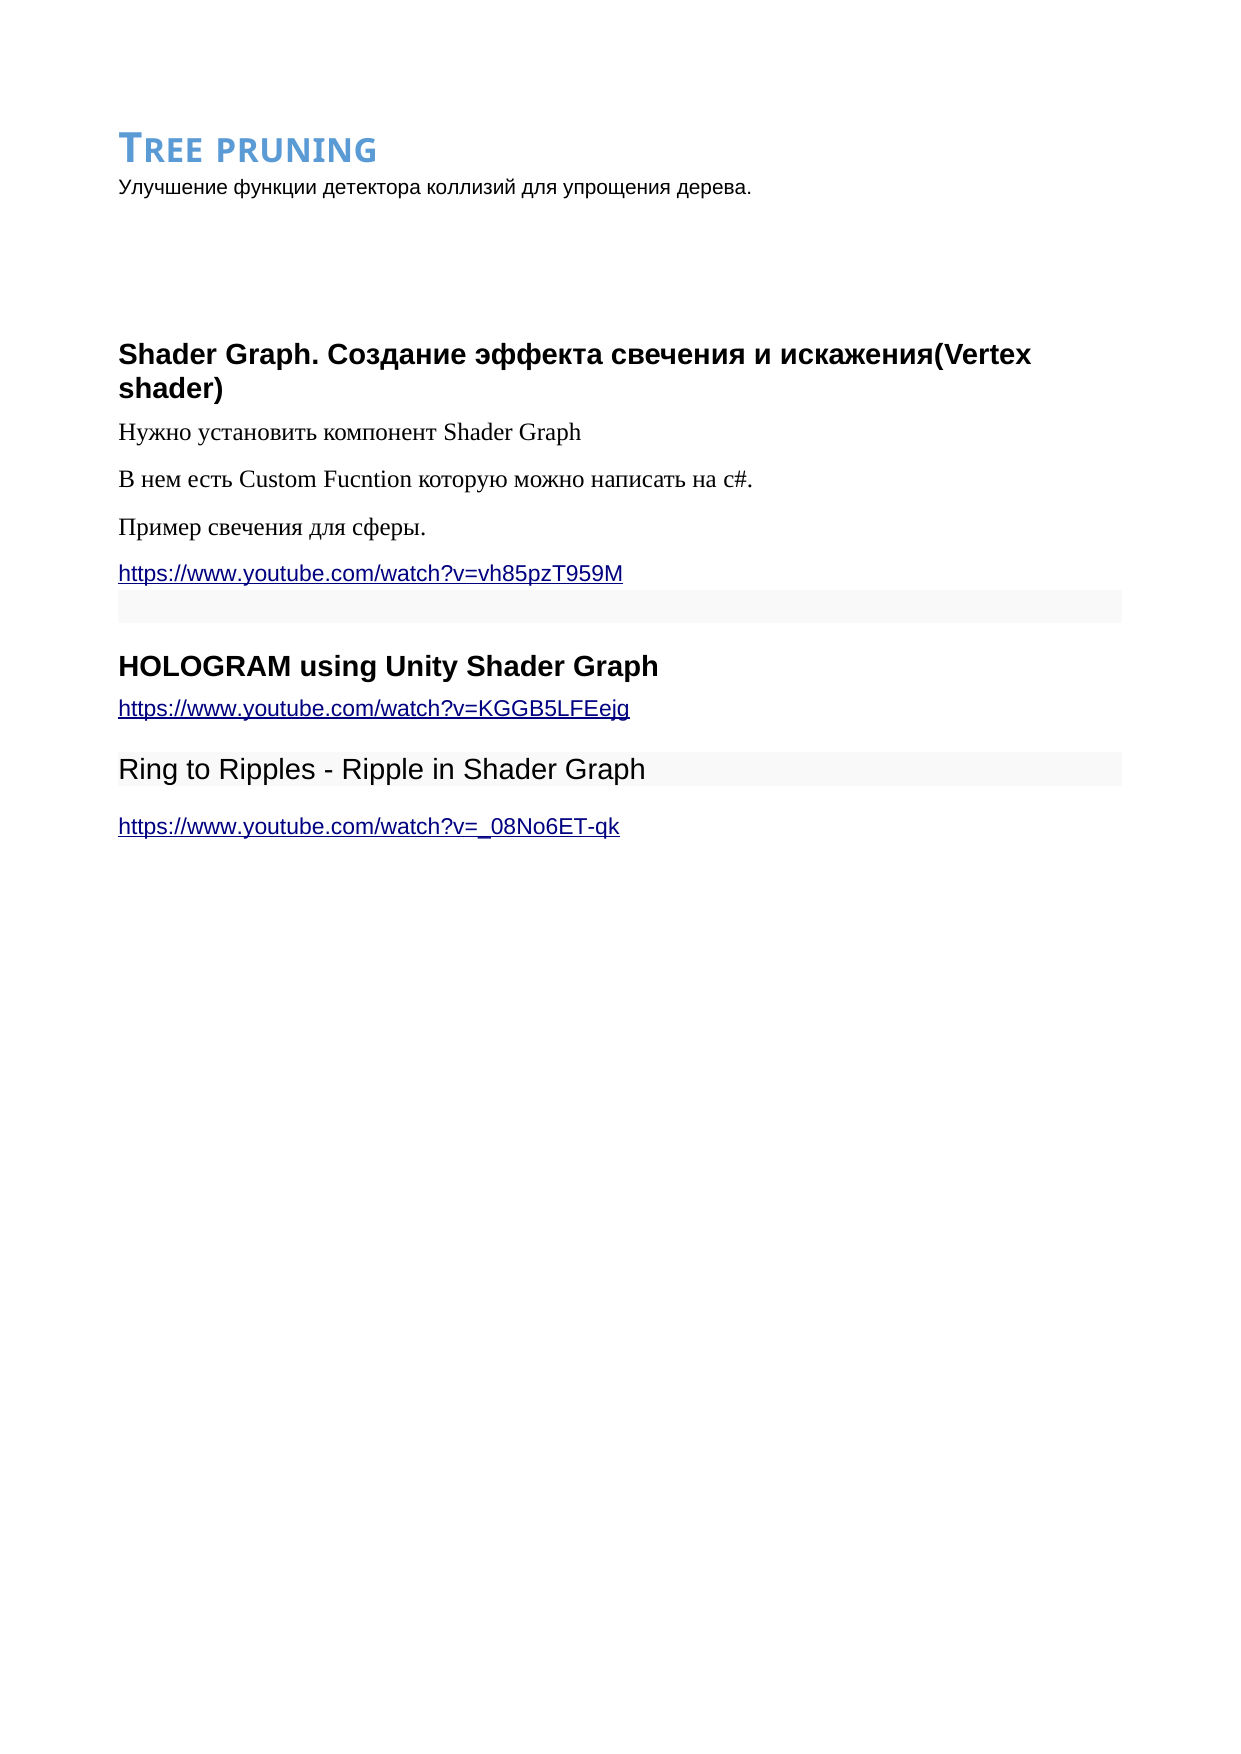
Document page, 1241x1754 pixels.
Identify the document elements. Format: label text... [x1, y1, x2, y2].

subtitle Tree pruning [118, 118, 1122, 175]
text https://www.youtube.com/watch?v=KGGB5LFEejg [118, 694, 1122, 721]
subtitle HOLOGRAM using Unity Shader Graph [118, 648, 1122, 682]
text В нем есть Custom Fucntion которую можно написать на c#. [118, 464, 1122, 493]
text Улучшение функции детектора коллизий для упрощения дерева. [118, 175, 1122, 199]
text Нужно установить компонент Shader Graph [118, 417, 1122, 446]
text https://www.youtube.com/watch?v=_08No6ET-qk [118, 813, 1122, 840]
subtitle Ring to Ripples - Ripple in Shader Graph [118, 752, 1122, 786]
text Пример свечения для сферы. [118, 512, 1122, 541]
text https://www.youtube.com/watch?v=vh85pzT959M [118, 560, 1122, 586]
subtitle Shader Graph. Создание эффекта свечения и искажения(Vertex shader) [118, 337, 1122, 404]
